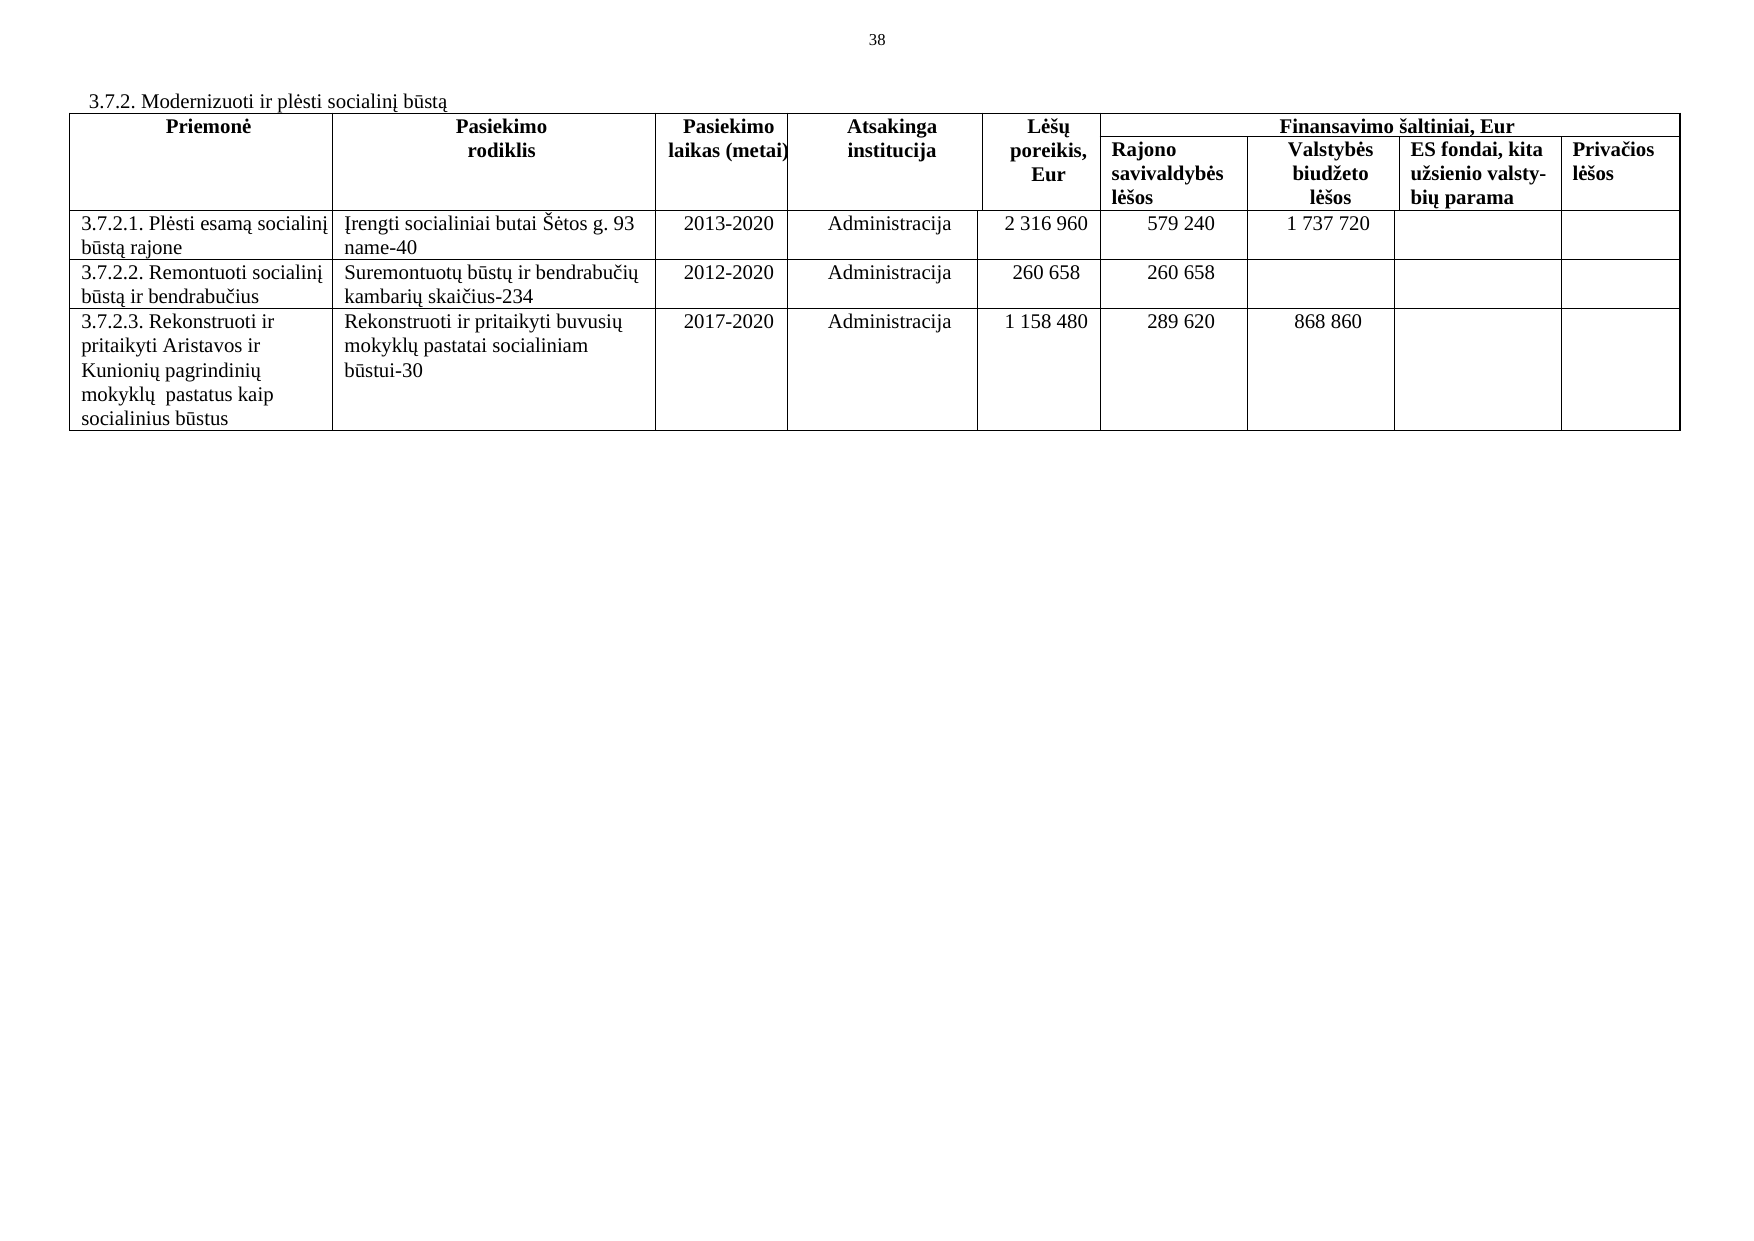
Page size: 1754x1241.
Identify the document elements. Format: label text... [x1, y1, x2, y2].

table_cell Rekonstruoti ir pritaikyti buvusių mokyklų pastatai socialiniam būstui-30 [333, 309, 655, 430]
table_cell Administracija [788, 260, 977, 308]
table_cell Administracija [788, 309, 977, 430]
table_cell Rajono savivaldybės lėšos [1101, 137, 1247, 210]
table_cell 2 316 960 [978, 211, 1100, 259]
table_cell 2017-2020 [656, 309, 787, 430]
table_header Pasiekimo rodiklis [333, 114, 655, 210]
table_cell 2012-2020 [656, 260, 787, 308]
table_cell 1 737 720 [1248, 211, 1394, 259]
table_cell 3.7.2.3. Rekonstruoti ir pritaikyti Aristavos ir Kunionių pagrindinių mokyklų pastatus kaip socialinius būstus [70, 309, 332, 430]
table_cell 3.7.2.1. Plėsti esamą socialinį būstą rajone [70, 211, 332, 259]
table_cell [1395, 260, 1561, 308]
table_cell [1395, 211, 1561, 259]
table_cell Suremontuotų būstų ir bendrabučių kambarių skaičius-234 [333, 260, 655, 308]
table_cell [1562, 211, 1679, 259]
table_header Finansavimo šaltiniai, Eur [1101, 114, 1679, 136]
table_header Priemonė [70, 114, 332, 210]
table_cell [1248, 260, 1394, 308]
table_cell 1 158 480 [978, 309, 1100, 430]
table_cell 260 658 [978, 260, 1100, 308]
table_header Lėšų poreikis, Eur [983, 114, 1100, 210]
table_cell 289 620 [1101, 309, 1247, 430]
table_cell Privačios lėšos [1562, 137, 1679, 210]
table_cell 260 658 [1101, 260, 1247, 308]
table_cell Administracija [788, 211, 977, 259]
text 3.7.2. Modernizuoti ir plėsti socialinį būstą [89, 89, 1679, 113]
table_cell 579 240 [1101, 211, 1247, 259]
table_cell ES fondai, kita užsienio valsty- bių parama [1400, 137, 1561, 210]
table_cell Valstybės biudžeto lėšos [1248, 137, 1399, 210]
table_cell 2013-2020 [656, 211, 787, 259]
table_cell [1562, 309, 1679, 430]
table_cell 868 860 [1248, 309, 1394, 430]
table_cell 3.7.2.2. Remontuoti socialinį būstą ir bendrabučius [70, 260, 332, 308]
table_header Pasiekimo laikas (metai) [656, 114, 787, 210]
table_cell Įrengti socialiniai butai Šėtos g. 93 name-40 [333, 211, 655, 259]
table_cell [1395, 309, 1561, 430]
table_header Atsakinga institucija [788, 114, 982, 210]
table_cell [1562, 260, 1679, 308]
